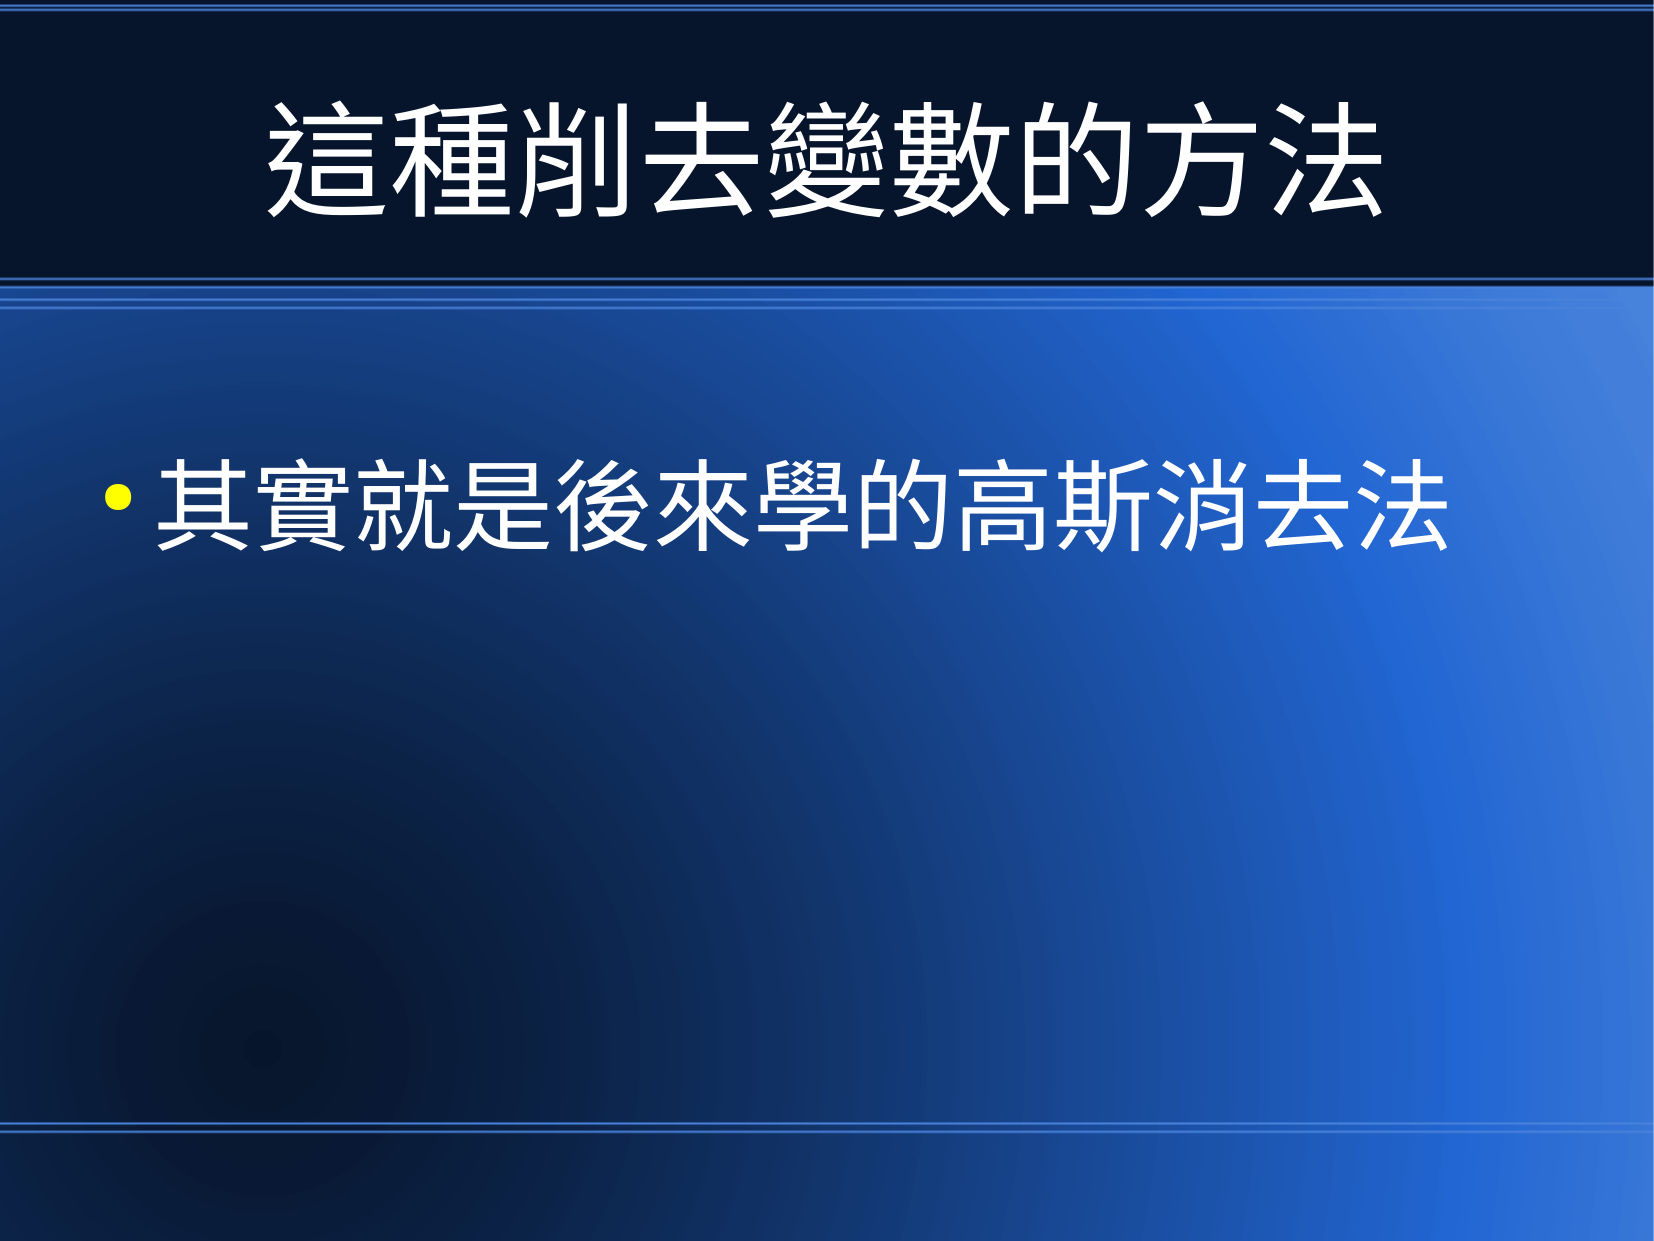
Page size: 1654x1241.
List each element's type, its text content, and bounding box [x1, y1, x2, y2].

list 其實就是後來學的高斯消去法 [82, 355, 1571, 1241]
picture [0, 0, 1654, 1241]
title 這種削去變數的方法 [82, 49, 1571, 257]
